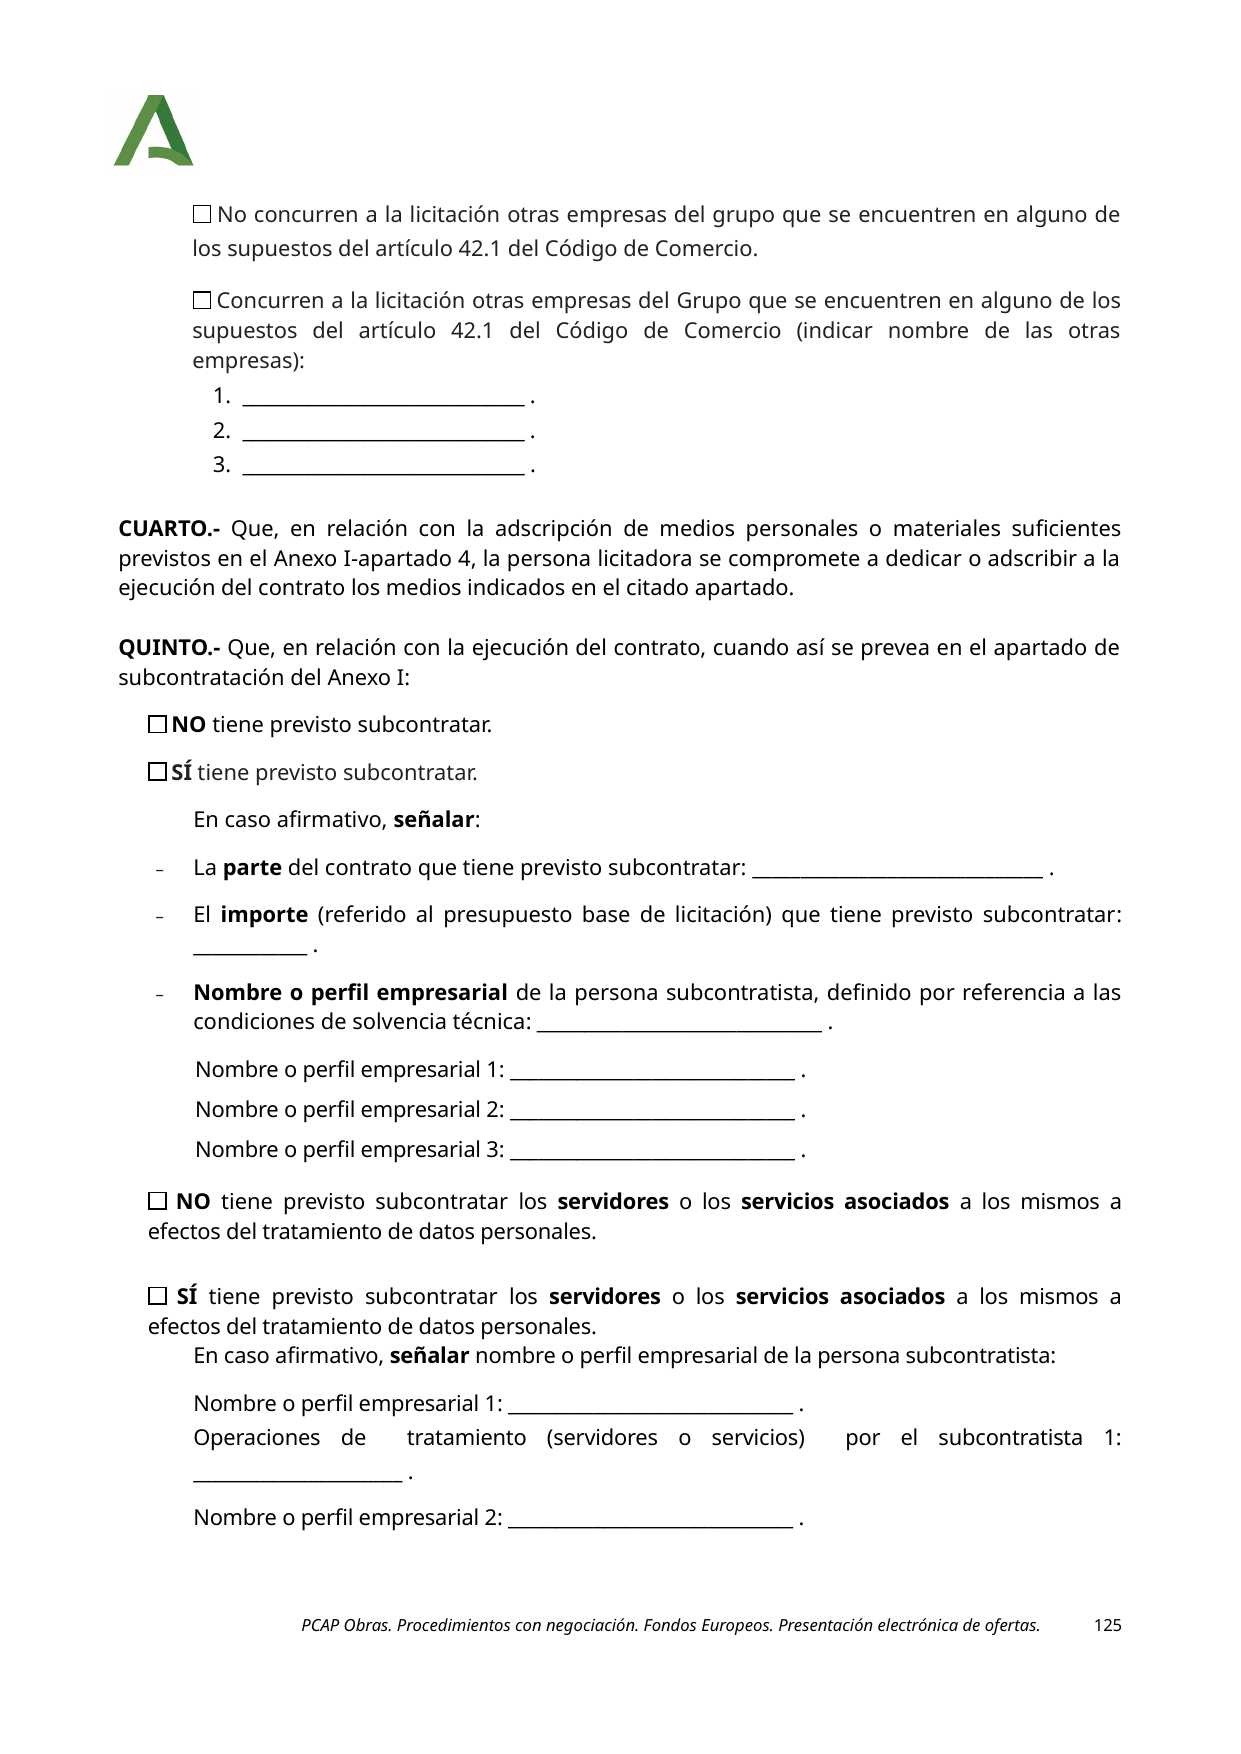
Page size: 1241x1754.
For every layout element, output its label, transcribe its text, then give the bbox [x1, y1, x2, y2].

text En caso afirmativo, señalar nombre o perfil empresarial de la persona subcontratista: [193, 1340, 1122, 1370]
text No concurren a la licitación otras empresas del grupo que se encuentren en alguno de los supuestos del artículo 42.1 del Código de Comercio. [192, 199, 1122, 263]
list ______________________________ . [213, 414, 1122, 444]
text NO tiene previsto subcontratar los servidores o los servicios asociados a los mismos a efectos del tratamiento de datos personales. [148, 1186, 1122, 1245]
text Concurren a la licitación otras empresas del Grupo que se encuentren en alguno de los supuestos del artículo 42.1 del Código de Comercio (indicar nombre de las otras empresas): [192, 285, 1122, 374]
list ______________________________ . [213, 449, 1122, 478]
list ______________________________ . [213, 380, 1122, 410]
list El importe (referido al presupuesto base de licitación) que tiene previsto subcontratar: ____________ . [155, 899, 1122, 959]
text Nombre o perfil empresarial 2: ______________________________ . [195, 1094, 1122, 1124]
text CUARTO.- Que, en relación con la adscripción de medios personales o materiales suficientes previstos en el Anexo I-apartado 4, la persona licitadora se compromete a dedicar o adscribir a la ejecución del contrato los medios indicados en el citado apartado. [118, 513, 1122, 602]
text Operaciones de tratamiento (servidores o servicios) por el subcontratista 1: ______________________ . [193, 1422, 1122, 1486]
text Nombre o perfil empresarial 3: ______________________________ . [195, 1134, 1122, 1164]
list La parte del contrato que tiene previsto subcontratar: ______________________________ . [155, 852, 1122, 881]
text Nombre o perfil empresarial 1: ______________________________ . [193, 1388, 1122, 1418]
text QUINTO.- Que, en relación con la ejecución del contrato, cuando así se prevea en el apartado de subcontratación del Anexo I: [118, 632, 1122, 691]
text SÍ tiene previsto subcontratar. [148, 757, 1122, 786]
text Nombre o perfil empresarial 2: ______________________________ . [193, 1502, 1122, 1532]
text En caso afirmativo, señalar: [193, 804, 1122, 834]
text Nombre o perfil empresarial 1: ______________________________ . [195, 1054, 1122, 1083]
text NO tiene previsto subcontratar. [148, 709, 1122, 739]
picture [109, 90, 198, 170]
list Nombre o perfil empresarial de la persona subcontratista, definido por referencia a las condiciones de solvencia técnica: ______________________________ . [155, 976, 1122, 1036]
text SÍ tiene previsto subcontratar los servidores o los servicios asociados a los mismos a efectos del tratamiento de datos personales. [148, 1281, 1122, 1340]
